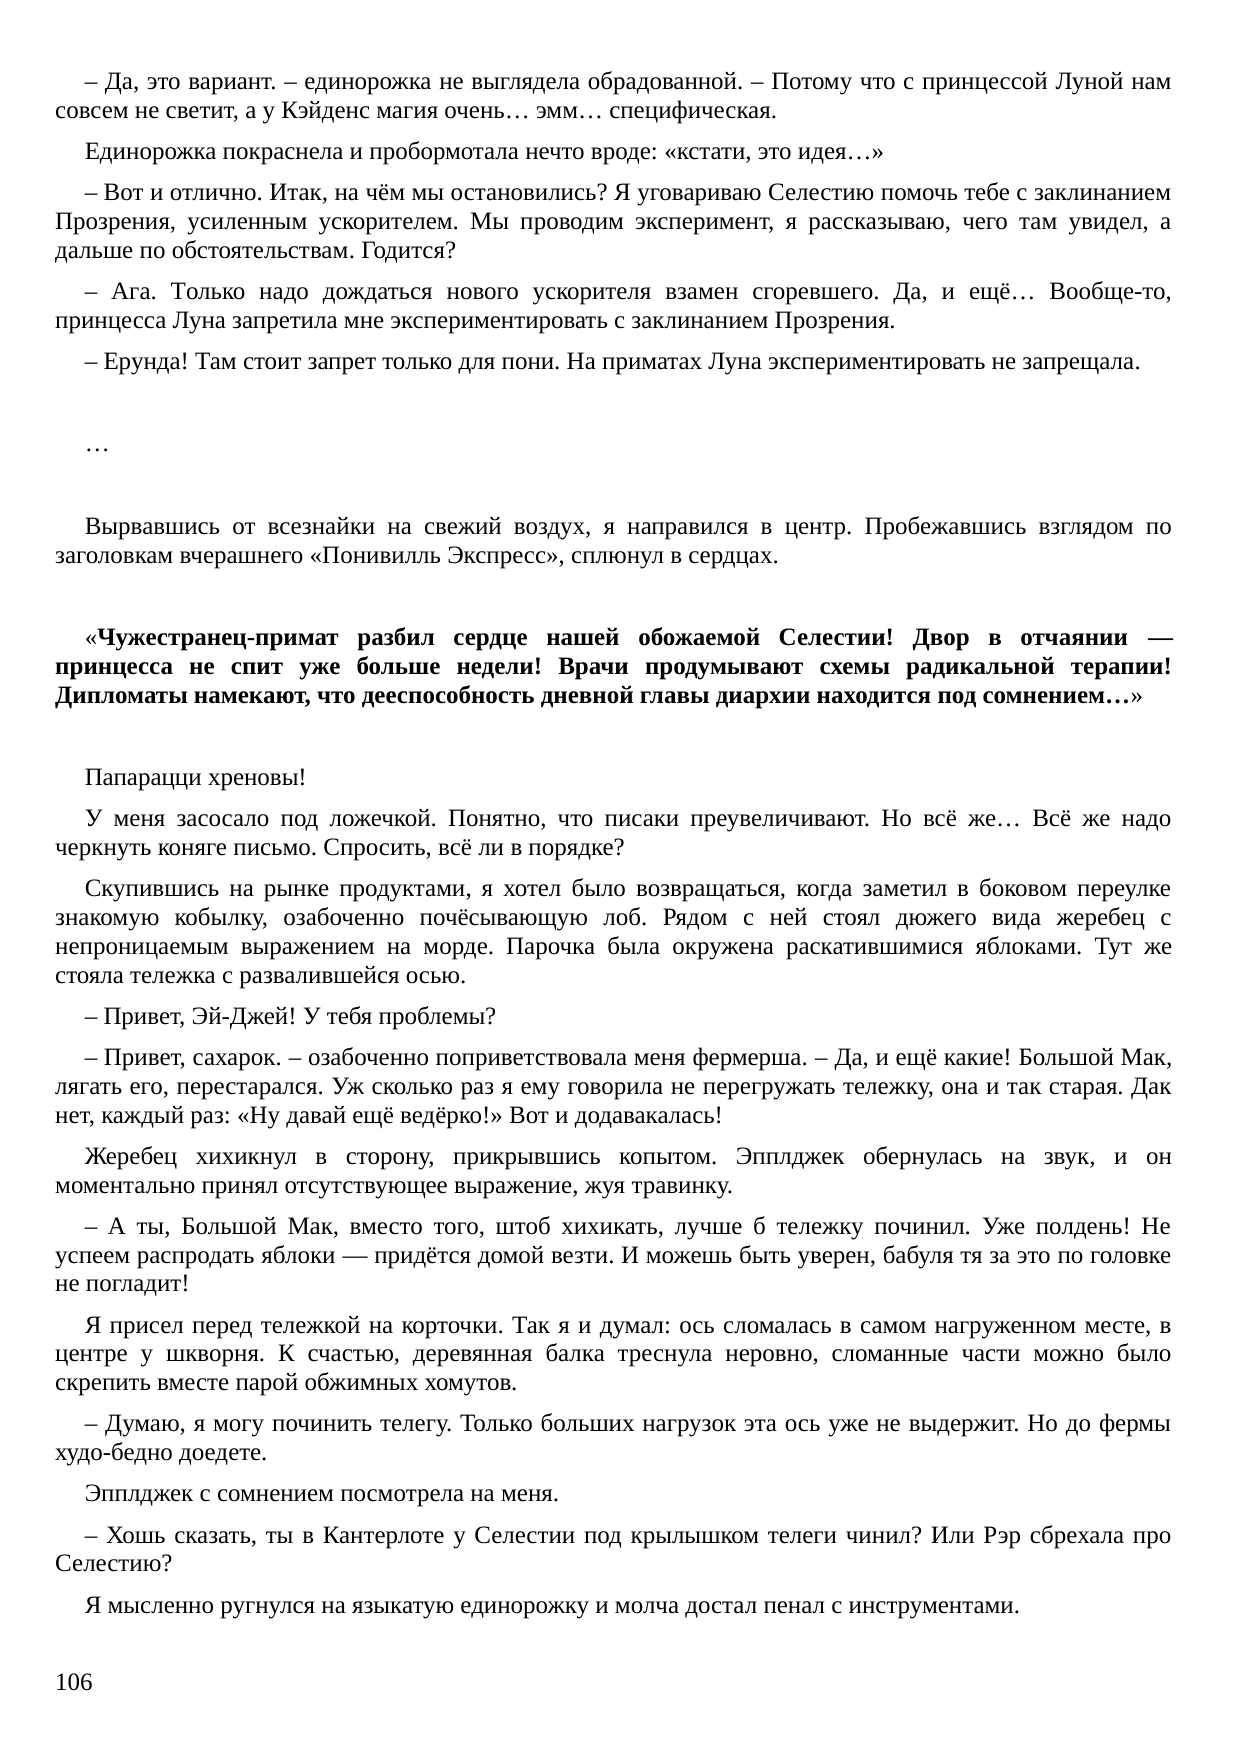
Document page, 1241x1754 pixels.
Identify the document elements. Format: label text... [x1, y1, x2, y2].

text У меня засосало под ложечкой. Понятно, что писаки преувеличивают. Но всё же… Всё же надо черкнуть коняге письмо. Спросить, всё ли в порядке? [55, 803, 1173, 861]
text Вырвавшись от всезнайки на свежий воздух, я направился в центр. Пробежавшись взглядом по заголовкам вчерашнего «Понивилль Экспресс», сплюнул в сердцах. [55, 511, 1173, 568]
text – Ерунда! Там стоит запрет только для пони. На приматах Луна экспериментировать не запрещала. [55, 346, 1173, 375]
text – Ага. Только надо дождаться нового ускорителя взамен сгоревшего. Да, и ещё… Вообще-то, принцесса Луна запретила мне экспериментировать с заклинанием Прозрения. [55, 276, 1173, 333]
text – А ты, Большой Мак, вместо того, штоб хихикать, лучше б тележку починил. Уже полдень! Не успеем распродать яблоки — придётся домой везти. И можешь быть уверен, бабуля тя за это по головке не погладит! [55, 1211, 1173, 1297]
text – Думаю, я могу починить телегу. Только больших нагрузок эта ось уже не выдержит. Но до фермы худо-бедно доедете. [55, 1408, 1173, 1466]
text Единорожка покраснела и пробормотала нечто вроде: «кстати, это идея…» [55, 136, 1173, 165]
text Жеребец хихикнул в сторону, прикрывшись копытом. Эпплджек обернулась на звук, и он моментально принял отсутствующее выражение, жуя травинку. [55, 1141, 1173, 1198]
text – Хошь сказать, ты в Кантерлоте у Селестии под крылышком телеги чинил? Или Рэр сбрехала про Селестию? [55, 1520, 1173, 1577]
text Я мысленно ругнулся на языкатую единорожку и молча достал пенал с инструментами. [55, 1590, 1173, 1618]
text – Вот и отлично. Итак, на чём мы остановились? Я уговариваю Селестию помочь тебе с заклинанием Прозрения, усиленным ускорителем. Мы проводим эксперимент, я рассказываю, чего там увидел, а дальше по обстоятельствам. Годится? [55, 177, 1173, 263]
text Я присел перед тележкой на корточки. Так я и думал: ось сломалась в самом нагруженном месте, в центре у шкворня. К счастью, деревянная балка треснула неровно, сломанные части можно было скрепить вместе парой обжимных хомутов. [55, 1310, 1173, 1396]
text «Чужестранец-примат разбил сердце нашей обожаемой Селестии! Двор в отчаянии — принцесса не спит уже больше недели! Врачи продумывают схемы радикальной терапии! Дипломаты намекают, что дееспособность дневной главы диархии находится под сомнением…» [55, 622, 1173, 708]
text … [55, 428, 1173, 457]
text – Привет, Эй-Джей! У тебя проблемы? [55, 1001, 1173, 1030]
text – Да, это вариант. – единорожка не выглядела обрадованной. – Потому что с принцессой Луной нам совсем не светит, а у Кэйденс магия очень… эмм… специфическая. [55, 66, 1173, 123]
text – Привет, сахарок. – озабоченно поприветствовала меня фермерша. – Да, и ещё какие! Большой Мак, лягать его, перестарался. Уж сколько раз я ему говорила не перегружать тележку, она и так старая. Дак нет, каждый раз: «Ну давай ещё ведёрко!» Вот и додавакалась! [55, 1042, 1173, 1128]
text Эпплджек с сомнением посмотрела на меня. [55, 1478, 1173, 1507]
text Папарацци хреновы! [55, 762, 1173, 791]
text Скупившись на рынке продуктами, я хотел было возвращаться, когда заметил в боковом переулке знакомую кобылку, озабоченно почёсывающую лоб. Рядом с ней стоял дюжего вида жеребец с непроницаемым выражением на морде. Парочка была окружена раскатившимися яблоками. Тут же стояла тележка с развалившейся осью. [55, 873, 1173, 988]
